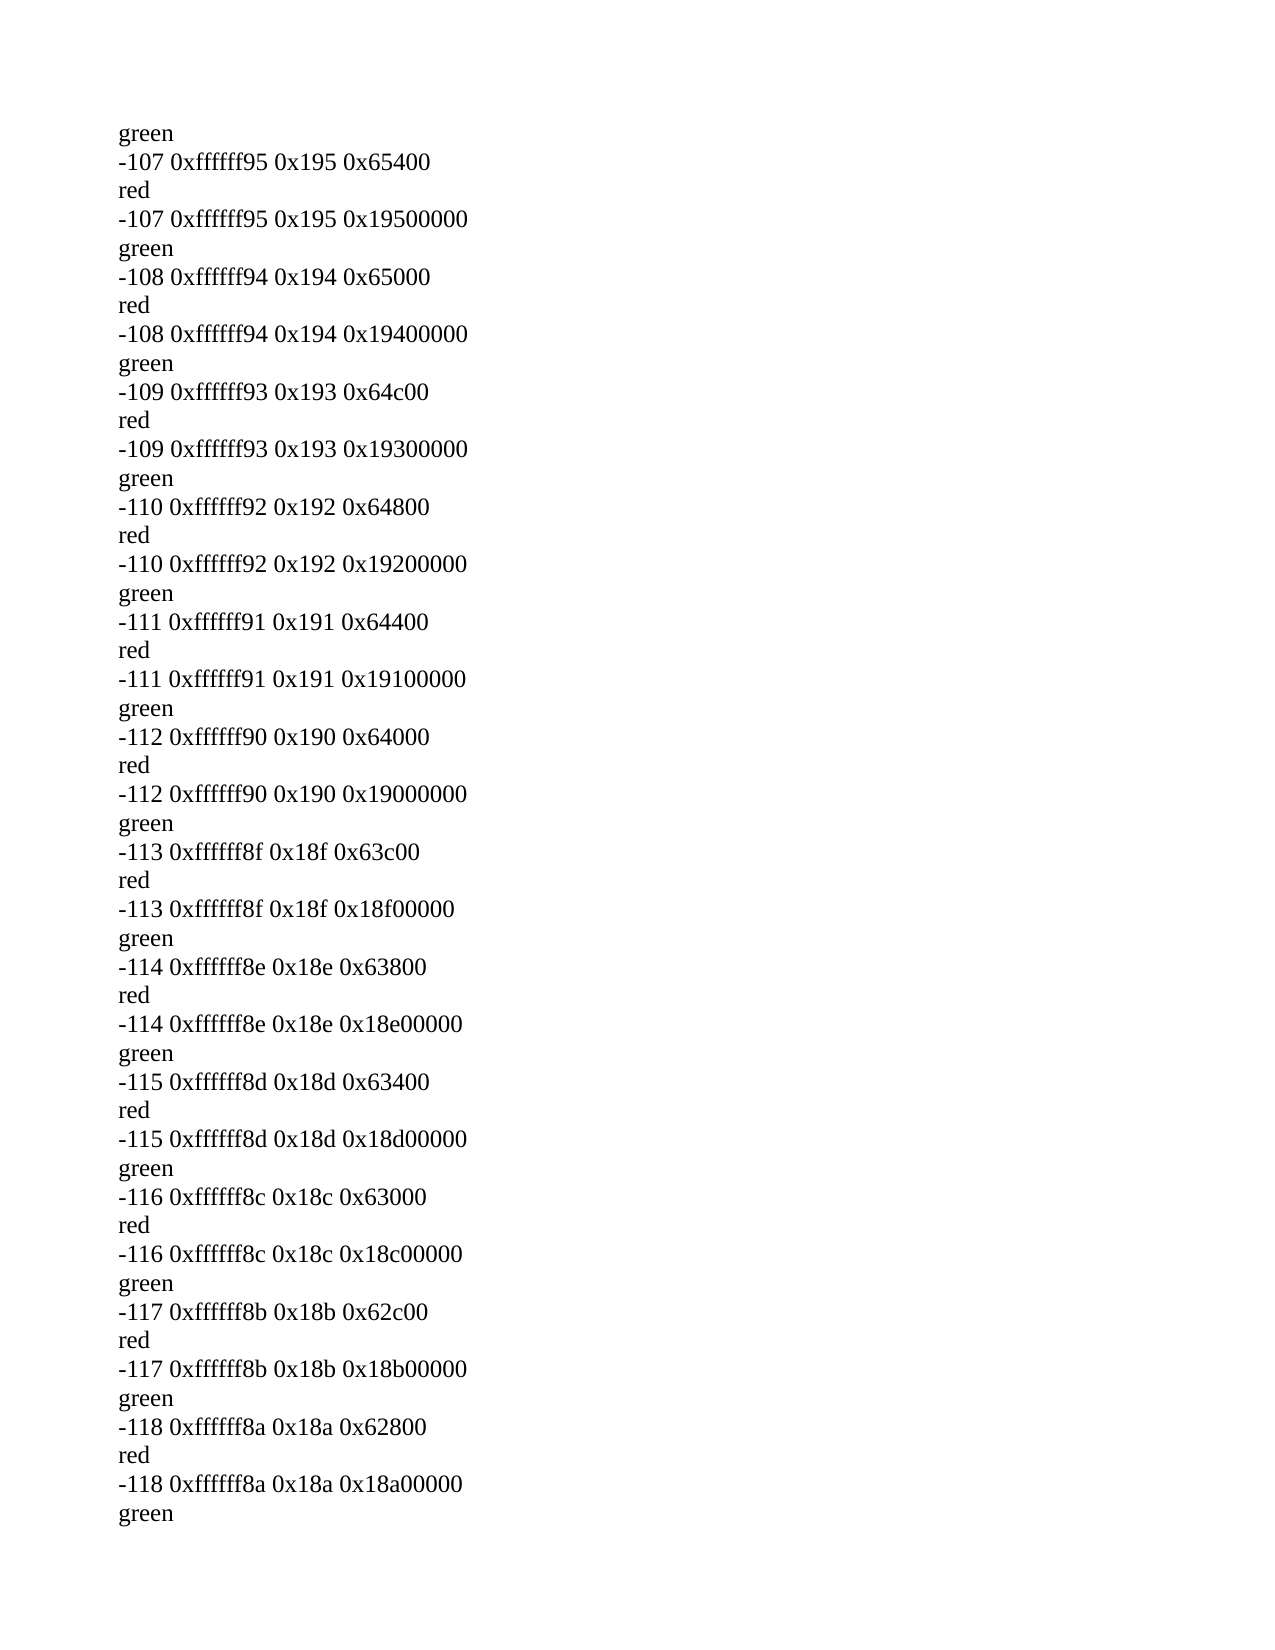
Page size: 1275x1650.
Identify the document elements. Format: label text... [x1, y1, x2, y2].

text green [118, 348, 1157, 377]
text red [118, 636, 1157, 664]
text -115 0xffffff8d 0x18d 0x63400 [118, 1067, 1157, 1096]
text red [118, 521, 1157, 549]
text -118 0xffffff8a 0x18a 0x18a00000 [118, 1469, 1157, 1498]
text -115 0xffffff8d 0x18d 0x18d00000 [118, 1124, 1157, 1153]
text -108 0xffffff94 0x194 0x19400000 [118, 319, 1157, 348]
text -112 0xffffff90 0x190 0x64000 [118, 722, 1157, 751]
text -107 0xffffff95 0x195 0x19500000 [118, 204, 1157, 233]
text green [118, 1153, 1157, 1182]
text red [118, 866, 1157, 894]
text green [118, 1383, 1157, 1412]
text red [118, 981, 1157, 1009]
text red [118, 751, 1157, 779]
text -118 0xffffff8a 0x18a 0x62800 [118, 1412, 1157, 1441]
text -112 0xffffff90 0x190 0x19000000 [118, 779, 1157, 808]
text -109 0xffffff93 0x193 0x19300000 [118, 434, 1157, 463]
text green [118, 1498, 1157, 1527]
text -109 0xffffff93 0x193 0x64c00 [118, 377, 1157, 406]
text -108 0xffffff94 0x194 0x65000 [118, 262, 1157, 291]
text -111 0xffffff91 0x191 0x64400 [118, 607, 1157, 636]
text -117 0xffffff8b 0x18b 0x18b00000 [118, 1354, 1157, 1383]
text green [118, 233, 1157, 262]
text green [118, 693, 1157, 722]
text green [118, 1268, 1157, 1297]
text red [118, 291, 1157, 319]
text -113 0xffffff8f 0x18f 0x63c00 [118, 837, 1157, 866]
text -114 0xffffff8e 0x18e 0x63800 [118, 952, 1157, 981]
text red [118, 406, 1157, 434]
text red [118, 1211, 1157, 1239]
text green [118, 118, 1157, 147]
text green [118, 1038, 1157, 1067]
text red [118, 1441, 1157, 1469]
text -117 0xffffff8b 0x18b 0x62c00 [118, 1297, 1157, 1326]
text green [118, 578, 1157, 607]
text green [118, 463, 1157, 492]
text red [118, 1096, 1157, 1124]
text -107 0xffffff95 0x195 0x65400 [118, 147, 1157, 176]
text -114 0xffffff8e 0x18e 0x18e00000 [118, 1009, 1157, 1038]
text -110 0xffffff92 0x192 0x19200000 [118, 549, 1157, 578]
text -116 0xffffff8c 0x18c 0x18c00000 [118, 1239, 1157, 1268]
text green [118, 923, 1157, 952]
text green [118, 808, 1157, 837]
text -113 0xffffff8f 0x18f 0x18f00000 [118, 894, 1157, 923]
text red [118, 176, 1157, 204]
text -110 0xffffff92 0x192 0x64800 [118, 492, 1157, 521]
text -111 0xffffff91 0x191 0x19100000 [118, 664, 1157, 693]
text -116 0xffffff8c 0x18c 0x63000 [118, 1182, 1157, 1211]
text red [118, 1326, 1157, 1354]
